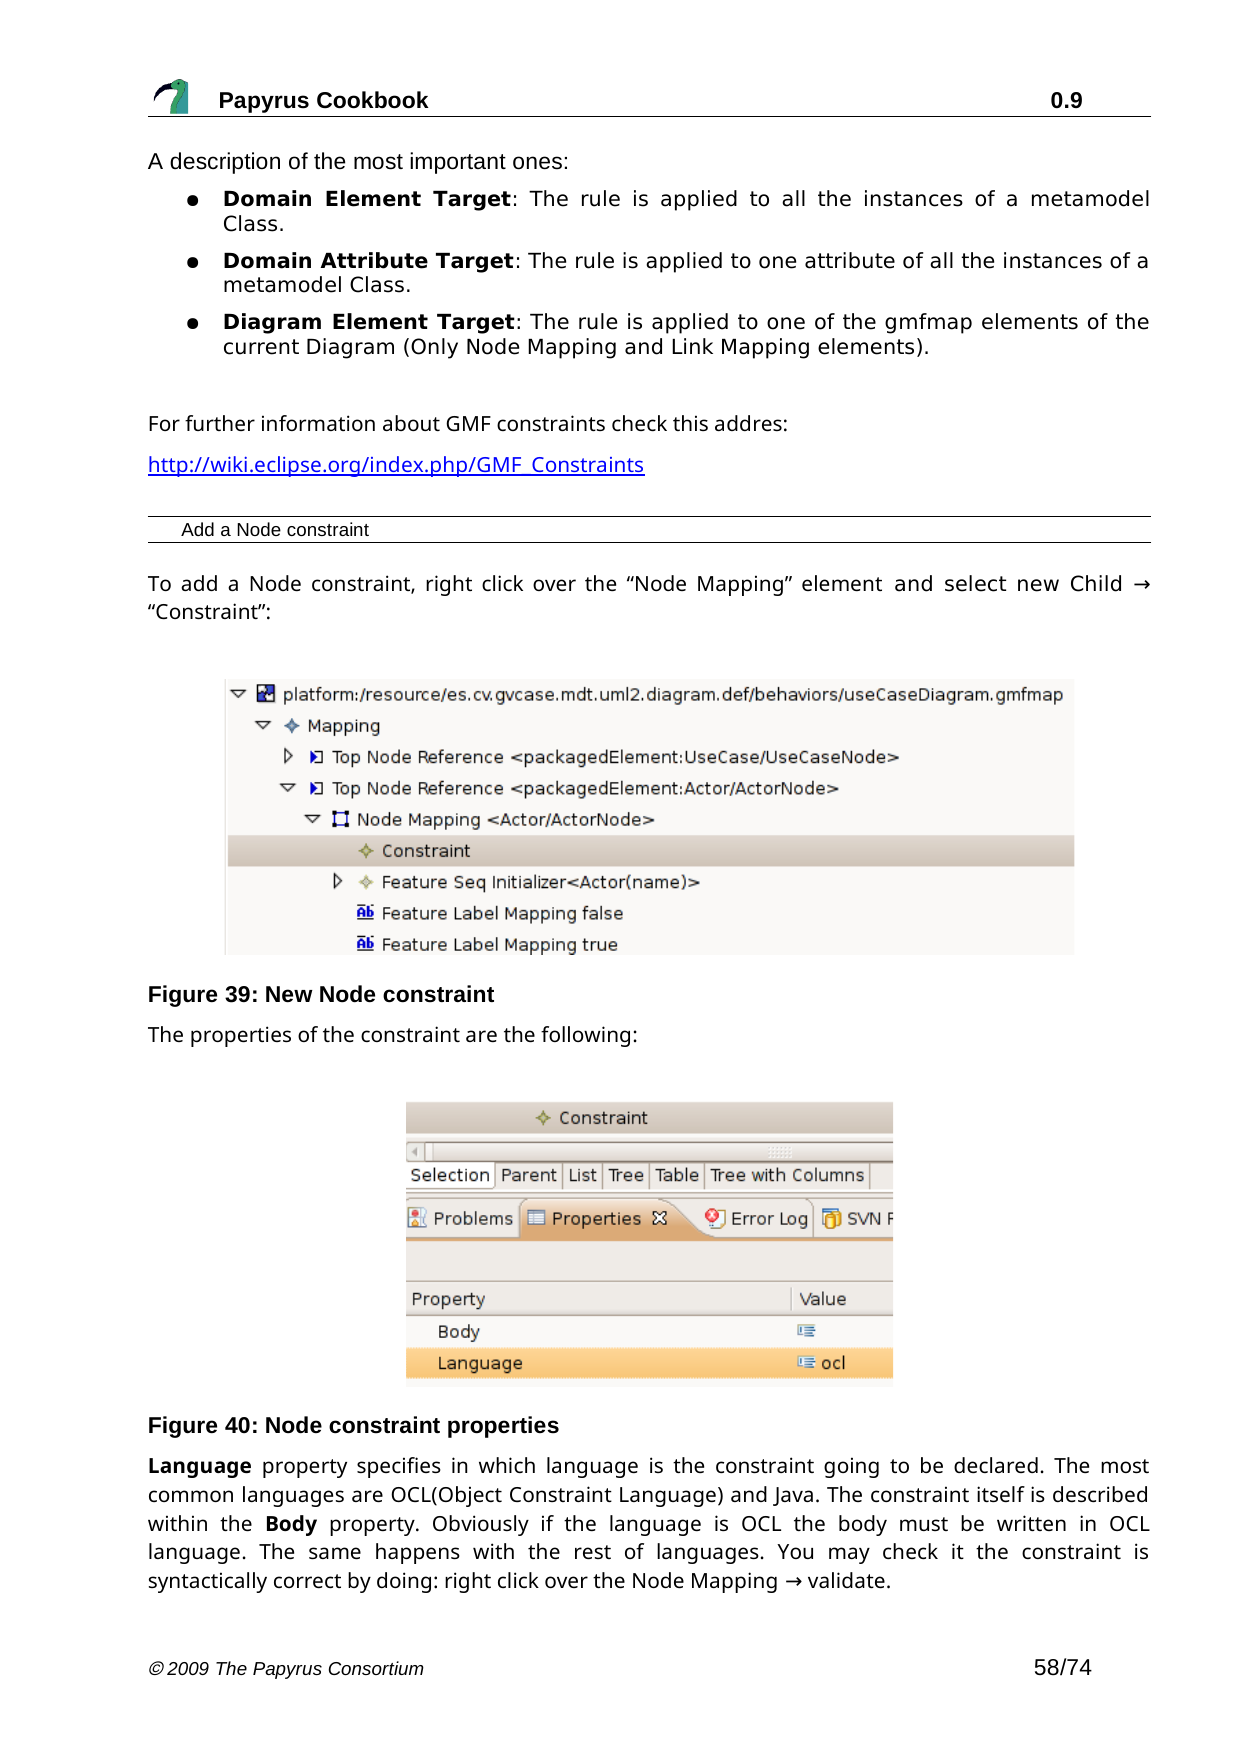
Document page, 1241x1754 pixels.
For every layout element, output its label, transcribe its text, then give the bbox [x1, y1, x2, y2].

picture [224, 679, 1075, 955]
text The properties of the constraint are the following: [148, 1019, 1151, 1048]
text Language property specifies in which language is the constraint going to be declared. The most common languages are OCL(Object Constraint Language) and Java. The constraint itself is described within the Body property. Obviously if the language is OCL the body must be written in OCL language. The same happens with the rest of languages. You may check it the constraint is syntactically correct by doing: right click over the Node Mapping → validate. [148, 1451, 1151, 1594]
text http://wiki.eclipse.org/index.php/GMF_Constraints [148, 450, 1151, 478]
list Domain Element Target: The rule is applied to all the instances of a metamodel Class. [185, 187, 1151, 236]
text To add a Node constraint, right click over the “Node Mapping” element and select new Child → “Constraint”: [148, 568, 1151, 626]
list Domain Attribute Target: The rule is applied to one attribute of all the instances of a metamodel Class. [185, 249, 1151, 298]
text A description of the most important ones: [148, 148, 1151, 175]
list Diagram Element Target: The rule is applied to one of the gmfmap elements of the current Diagram (Only Node Mapping and Link Mapping elements). [185, 310, 1151, 359]
text Figure 40: Node constraint properties [148, 1412, 1151, 1439]
text Figure 39: New Node constraint [148, 980, 1151, 1007]
subtitle Add a Node constraint [148, 517, 1151, 542]
picture [153, 79, 189, 114]
picture [406, 1101, 894, 1387]
text For further information about GMF constraints check this addres: [148, 409, 1151, 437]
